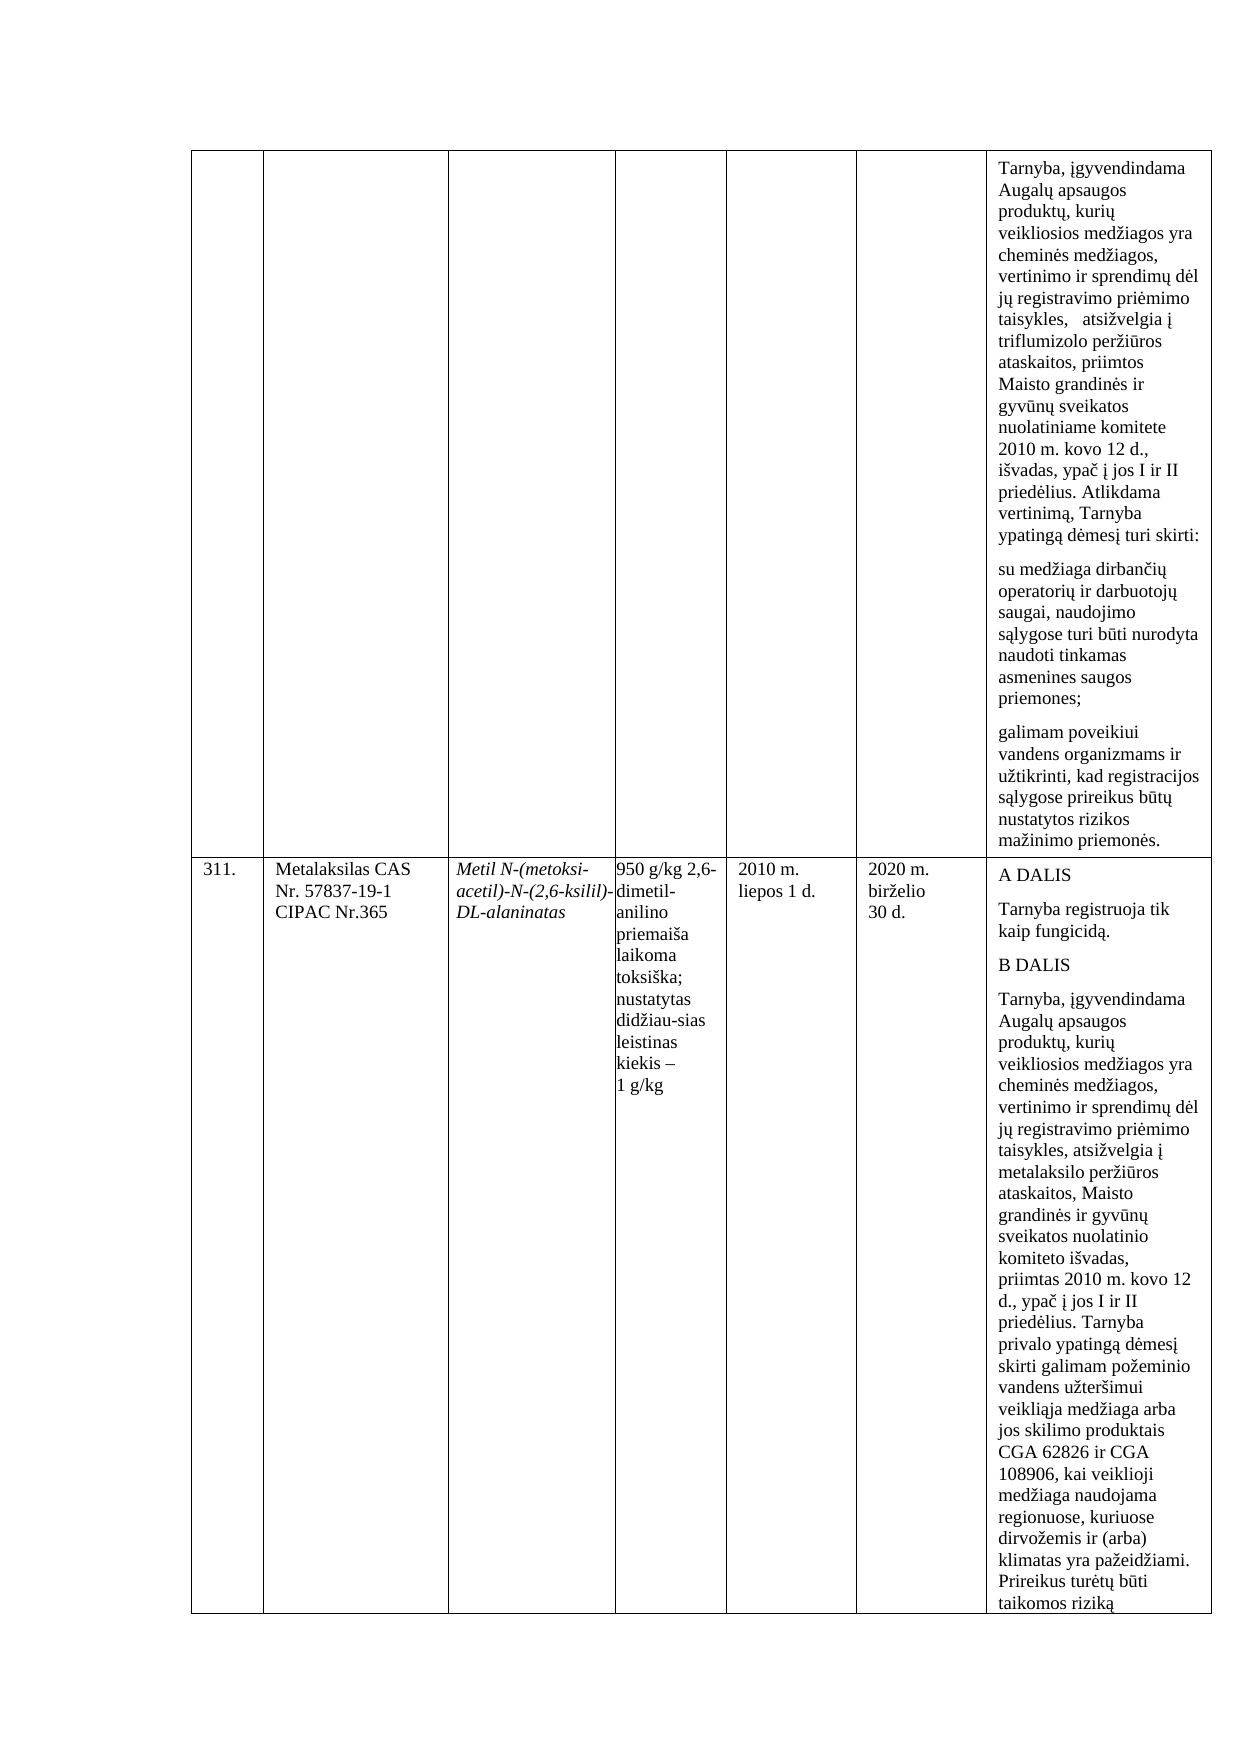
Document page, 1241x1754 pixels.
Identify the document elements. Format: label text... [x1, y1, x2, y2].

table_cell 950 g/kg 2,6-dimetil-anilino priemaiša laikoma toksiška; nustatytas didžiau-sias leistinas kiekis – 1 g/kg [616, 858, 726, 1613]
table_cell [192, 151, 263, 857]
table_cell [264, 151, 448, 857]
table_cell A DALIS Tarnyba registruoja tik kaip fungicidą. B DALIS Tarnyba, įgyvendindama Augalų apsaugos produktų, kurių veikliosios medžiagos yra cheminės medžiagos, vertinimo ir sprendimų dėl jų registravimo priėmimo taisykles, atsižvelgia į metalaksilo peržiūros ataskaitos, Maisto grandinės ir gyvūnų sveikatos nuolatinio komiteto išvadas, priimtas 2010 m. kovo 12 d., ypač į jos I ir II priedėlius. Tarnyba privalo ypatingą dėmesį skirti galimam požeminio vandens užteršimui veikliąja medžiaga arba jos skilimo produktais CGA 62826 ir CGA 108906, kai veiklioji medžiaga naudojama regionuose, kuriuose dirvožemis ir (arba) klimatas yra pažeidžiami. Prireikus turėtų būti taikomos riziką [987, 858, 1211, 1613]
table_cell [187, 150, 191, 857]
table_cell [187, 857, 191, 1613]
table_cell [616, 151, 726, 857]
table_cell [449, 151, 615, 857]
table_cell [857, 151, 986, 857]
table_cell Metalaksilas CAS Nr. 57837-19-1 CIPAC Nr.365 [264, 858, 448, 1613]
table_cell 2010 m. liepos 1 d. [727, 858, 856, 1613]
table_cell [727, 151, 856, 857]
table_cell Metil N-(metoksi-acetil)-N-(2,6-ksilil)-DL-alaninatas [449, 858, 615, 1613]
table_cell 2020 m. birželio 30 d. [857, 858, 986, 1613]
table_cell Tarnyba, įgyvendindama Augalų apsaugos produktų, kurių veikliosios medžiagos yra cheminės medžiagos, vertinimo ir sprendimų dėl jų registravimo priėmimo taisykles, atsižvelgia į triflumizolo peržiūros ataskaitos, priimtos Maisto grandinės ir gyvūnų sveikatos nuolatiniame komitete 2010 m. kovo 12 d., išvadas, ypač į jos I ir II priedėlius. Atlikdama vertinimą, Tarnyba ypatingą dėmesį turi skirti: su medžiaga dirbančių operatorių ir darbuotojų saugai, naudojimo sąlygose turi būti nurodyta naudoti tinkamas asmenines saugos priemones; galimam poveikiui vandens organizmams ir užtikrinti, kad registracijos sąlygose prireikus būtų nustatytos rizikos mažinimo priemonės. [987, 151, 1211, 857]
table_cell 311. [192, 858, 263, 1613]
